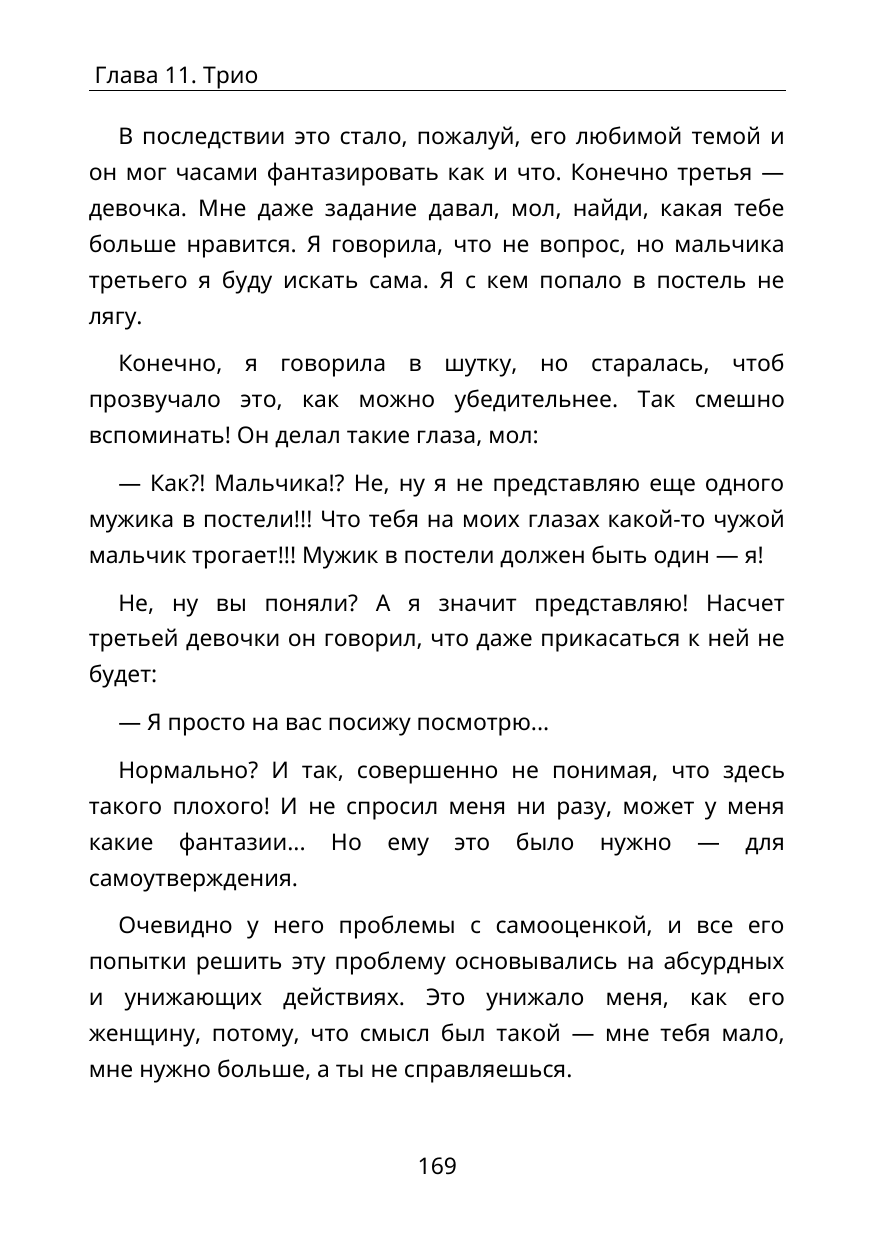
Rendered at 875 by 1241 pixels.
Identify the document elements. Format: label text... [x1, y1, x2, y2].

text В последствии это стало, пожалуй, его любимой темой и он мог часами фантазировать как и что. Конечно третья — девочка. Мне даже задание давал, мол, найди, какая тебе больше нравится. Я говорила, что не вопрос, но мальчика третьего я буду искать сама. Я с кем попало в постель не лягу. [88, 120, 786, 331]
text Очевидно у него проблемы с самооценкой, и все его попытки решить эту проблему основывались на абсурдных и унижающих действиях. Это унижало меня, как его женщину, потому, что смысл был такой — мне тебя мало, мне нужно больше, а ты не справляешься. [88, 909, 786, 1084]
text Конечно, я говорила в шутку, но старалась, чтоб прозвучало это, как можно убедительнее. Так смешно вспоминать! Он делал такие глаза, мол: [88, 347, 786, 450]
text — Я просто на вас посижу посмотрю... [88, 706, 786, 737]
text Нормально? И так, совершенно не понимая, что здесь такого плохого! И не спросил меня ни разу, может у меня какие фантазии... Но ему это было нужно — для самоутверждения. [88, 754, 786, 893]
text — Как?! Мальчика!? Не, ну я не представляю еще одного мужика в постели!!! Что тебя на моих глазах какой-то чужой мальчик трогает!!! Мужик в постели должен быть один — я! [88, 467, 786, 570]
text Не, ну вы поняли? А я значит представляю! Насчет третьей девочки он говорил, что даже прикасаться к ней не будет: [88, 586, 786, 689]
